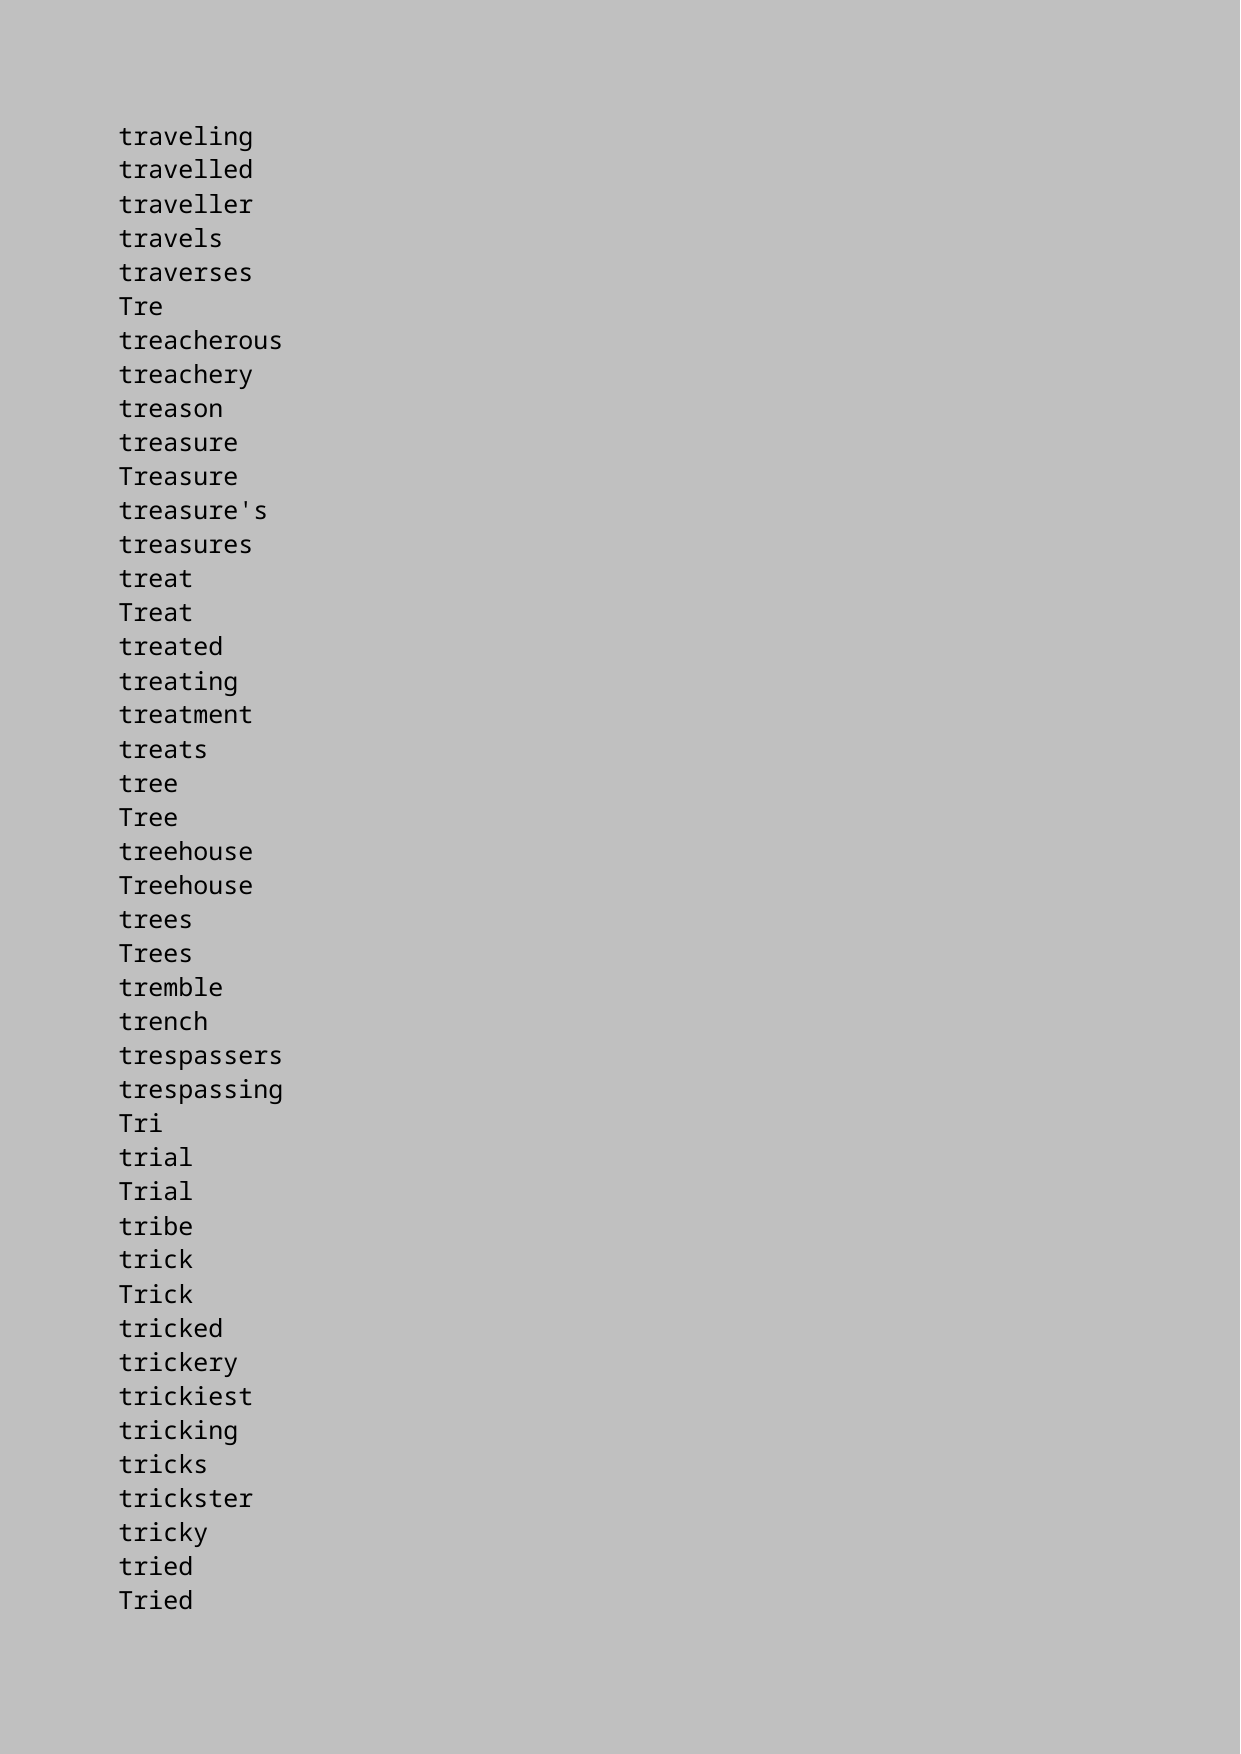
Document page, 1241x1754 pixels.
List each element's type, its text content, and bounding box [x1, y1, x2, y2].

text Tried [118, 1583, 1122, 1617]
text tribe [118, 1208, 1122, 1242]
text treason [118, 391, 1122, 425]
text traveling [118, 118, 1122, 152]
text treated [118, 629, 1122, 663]
text traveller [118, 186, 1122, 220]
text trial [118, 1140, 1122, 1174]
text treat [118, 561, 1122, 595]
text Tree [118, 799, 1122, 833]
text treatment [118, 697, 1122, 731]
text trees [118, 902, 1122, 936]
text Treehouse [118, 867, 1122, 902]
text Treasure [118, 459, 1122, 493]
text tricky [118, 1515, 1122, 1549]
text treasure [118, 425, 1122, 459]
text trickery [118, 1344, 1122, 1378]
text treachery [118, 357, 1122, 391]
text tricking [118, 1412, 1122, 1447]
text Trees [118, 936, 1122, 970]
text treasures [118, 527, 1122, 561]
text travels [118, 220, 1122, 254]
text trench [118, 1004, 1122, 1038]
text tricked [118, 1310, 1122, 1344]
text Treat [118, 595, 1122, 629]
text tried [118, 1549, 1122, 1583]
text treats [118, 731, 1122, 765]
text trickster [118, 1481, 1122, 1515]
text traverses [118, 254, 1122, 288]
text Trial [118, 1174, 1122, 1208]
text travelled [118, 152, 1122, 186]
text Trick [118, 1276, 1122, 1310]
text trick [118, 1242, 1122, 1276]
text treacherous [118, 322, 1122, 357]
text tremble [118, 970, 1122, 1004]
text trespassers [118, 1038, 1122, 1072]
text treating [118, 663, 1122, 697]
text Tre [118, 288, 1122, 322]
text treehouse [118, 833, 1122, 867]
text treasure's [118, 493, 1122, 527]
text trespassing [118, 1072, 1122, 1106]
text tree [118, 765, 1122, 799]
text tricks [118, 1447, 1122, 1481]
text trickiest [118, 1378, 1122, 1412]
text Tri [118, 1106, 1122, 1140]
